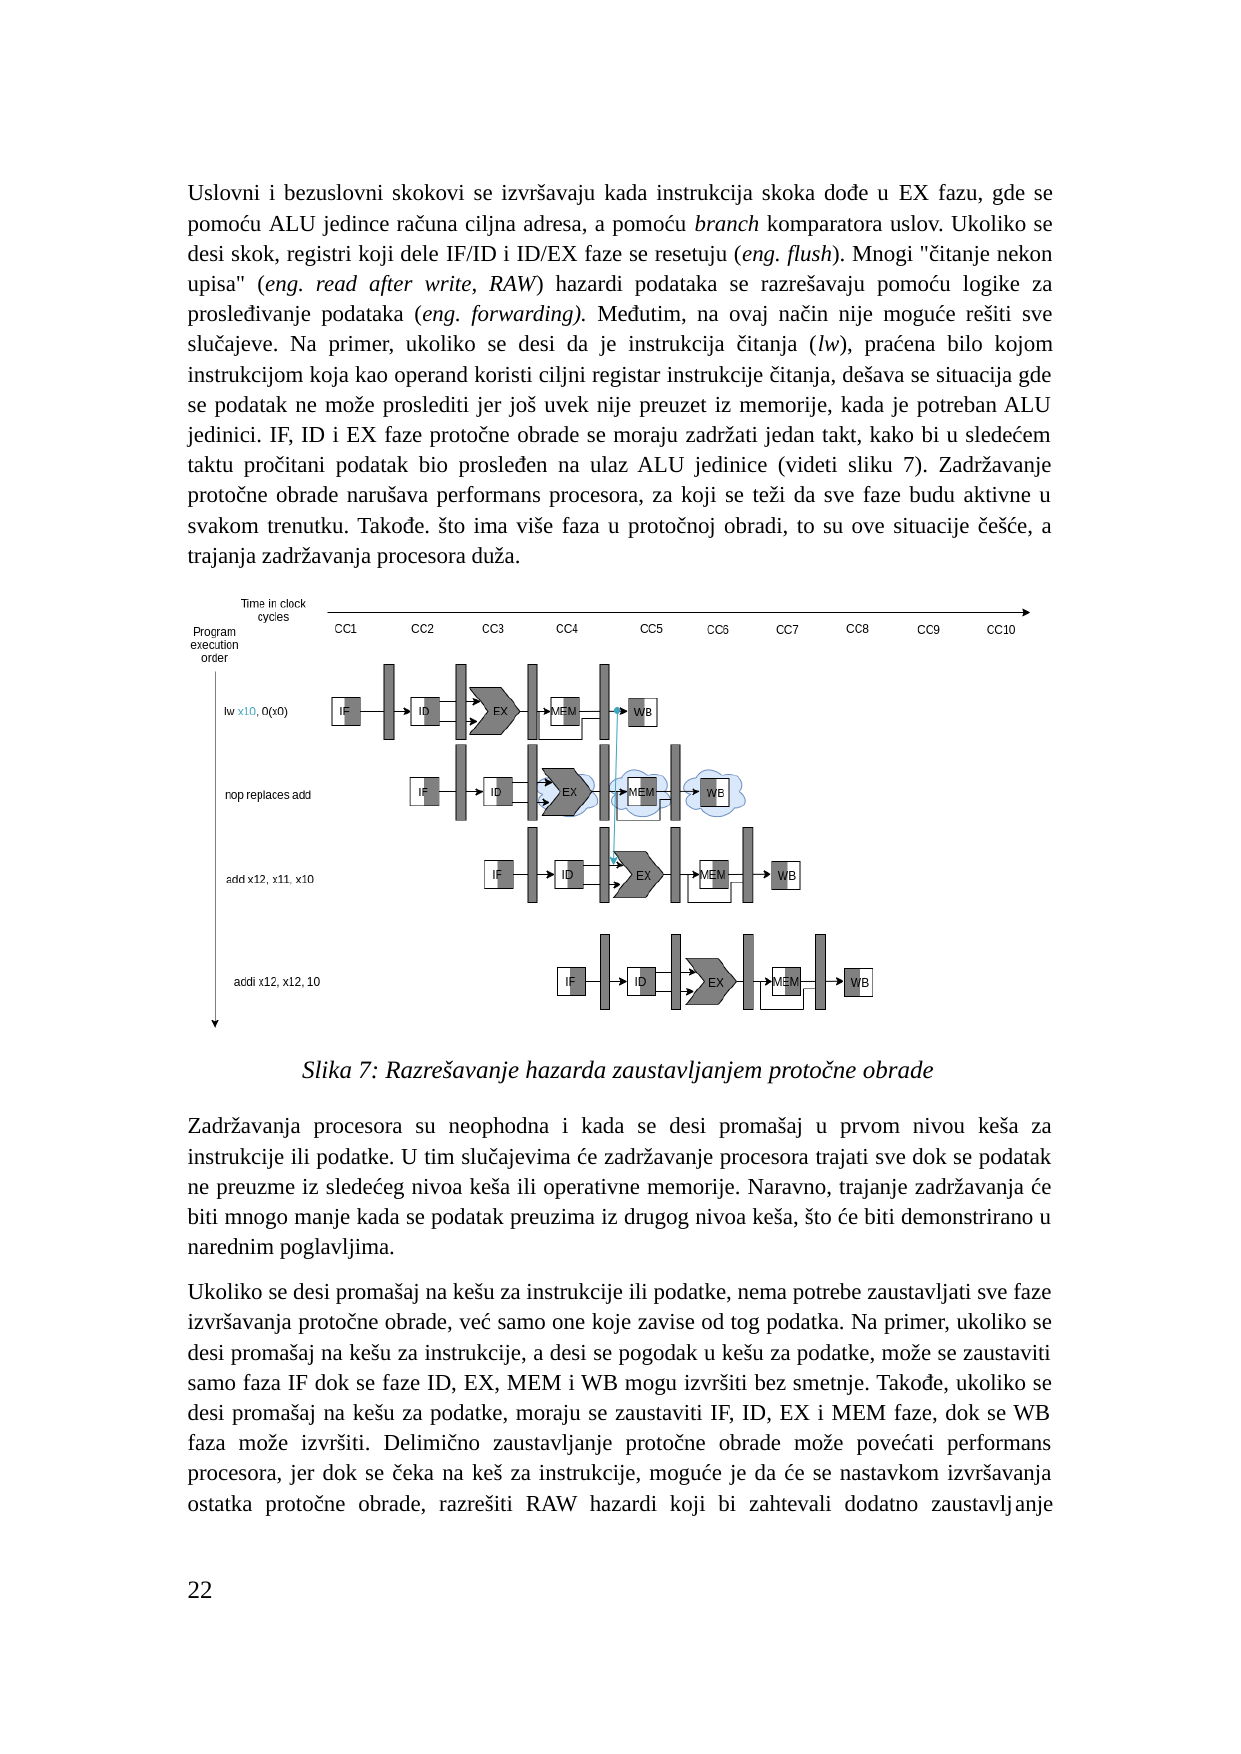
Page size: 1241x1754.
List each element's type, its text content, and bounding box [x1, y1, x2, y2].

picture [186, 592, 1052, 1050]
text Ukoliko se desi promašaj na kešu za instrukcije ili podatke, nema potrebe zaustavljati sve faze izvršavanja protočne obrade, već samo one koje zavise od tog podatka. Na primer, ukoliko se desi promašaj na kešu za instrukcije, a desi se pogodak u kešu za podatke, može se zaustaviti samo faza IF dok se faze ID, EX, MEM i WB mogu izvršiti bez smetnje. Takođe, ukoliko se desi promašaj na kešu za podatke, moraju se zaustaviti IF, ID, EX i MEM faze, dok se WB faza može izvršiti. Delimično zaustavljanje protočne obrade može povećati performans procesora, jer dok se čeka na keš za instrukcije, moguće je da će se nastavkom izvršavanja ostatka protočne obrade, razrešiti RAW hazardi koji bi zahtevali dodatno zaustavljanje [187, 1278, 1053, 1516]
text Uslovni i bezuslovni skokovi se izvršavaju kada instrukcija skoka dođe u EX fazu, gde se pomoću ALU jedince računa ciljna adresa, a pomoću branch komparatora uslov. Ukoliko se desi skok, registri koji dele IF/ID i ID/EX faze se resetuju (eng. flush). Mnogi "čitanje nekon upisa" (eng. read after write, RAW) hazardi podataka se razrešavaju pomoću logike za prosleđivanje podataka (eng. forwarding). Međutim, na ovaj način nije moguće rešiti sve slučajeve. Na primer, ukoliko se desi da je instrukcija čitanja (lw), praćena bilo kojom instrukcijom koja kao operand koristi ciljni registar instrukcije čitanja, dešava se situacija gde se podatak ne može proslediti jer još uvek nije preuzet iz memorije, kada je potreban ALU jedinici. IF, ID i EX faze protočne obrade se moraju zadržati jedan takt, kako bi u sledećem taktu pročitani podatak bio prosleđen na ulaz ALU jedinice (videti sliku 7). Zadržavanje protočne obrade narušava performans procesora, za koji se teži da sve faze budu aktivne u svakom trenutku. Takođe. što ima više faza u protočnoj obradi, to su ove situacije češće, a trajanja zadržavanja procesora duža. [187, 179, 1053, 568]
text Slika 7: Razrešavanje hazarda zaustavljanjem protočne obrade [186, 1050, 1052, 1084]
text Zadržavanja procesora su neophodna i kada se desi promašaj u prvom nivou keša za instrukcije ili podatke. U tim slučajevima će zadržavanje procesora trajati sve dok se podatak ne preuzme iz sledećeg nivoa keša ili operativne memorije. Naravno, trajanje zadržavanja će biti mnogo manje kada se podatak preuzima iz drugog nivoa keša, što će biti demonstrirano u narednim poglavljima. [187, 1112, 1053, 1260]
